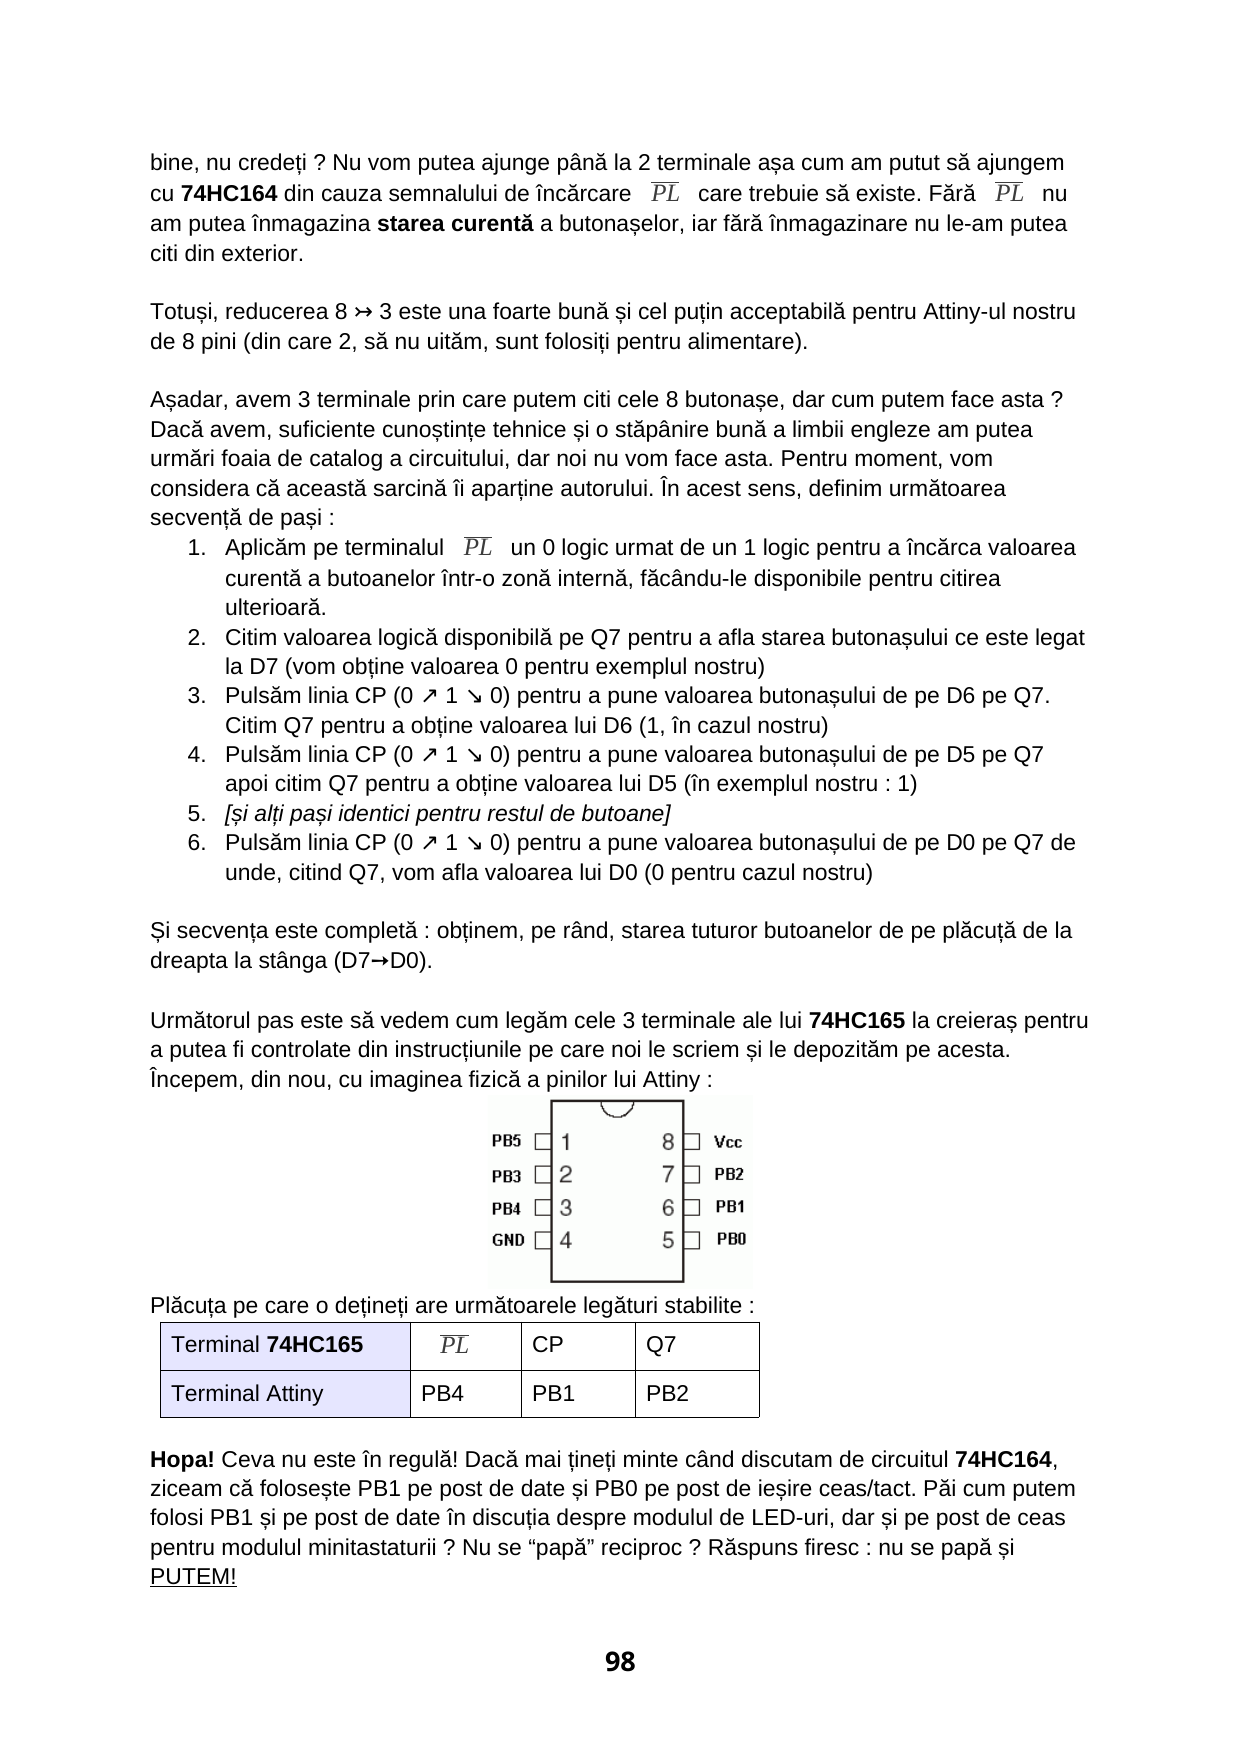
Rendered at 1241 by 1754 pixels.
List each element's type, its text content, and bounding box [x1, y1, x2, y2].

text bine, nu credeți ? Nu vom putea ajunge până la 2 terminale așa cum am putut să ajungem cu 74HC164 din cauza semnalului de încărcarecare trebuie să existe. Fărănu am putea înmagazina starea curentă a butonașelor, iar fără înmagazinare nu le-am putea citi din exterior. [150, 150, 1091, 266]
table_cell PB2 [636, 1371, 759, 1417]
text Începem, din nou, cu imaginea fizică a pinilor lui Attiny : [150, 1066, 1091, 1092]
text Așadar, avem 3 terminale prin care putem citi cele 8 butonașe, dar cum putem face asta ? [150, 387, 1091, 413]
text Plăcuța pe care o dețineți are următoarele legături stabilite : [150, 1289, 1091, 1318]
picture [487, 1095, 753, 1289]
text Dacă avem, suficiente cunoștințe tehnice și o stăpânire bună a limbii engleze am putea urmări foaia de catalog a circuitului, dar noi nu vom face asta. Pentru moment, vom considera că această sarcină îi aparține autorului. În acest sens, definim următoarea secvență de pași : [150, 416, 1091, 530]
table_header CP [522, 1323, 635, 1370]
text Și secvența este completă : obținem, pe rând, starea tuturor butoanelor de pe plăcuță de la dreapta la stânga (D7➙D0). [150, 918, 1091, 974]
text Hopa! Ceva nu este în regulă! Dacă mai țineți minte când discutam de circuitul 74HC164, ziceam că folosește PB1 pe post de date și PB0 pe post de ieșire ceas/tact. Păi cum putem folosi PB1 și pe post de date în discuția despre modulul de LED-uri, dar și pe post de ceas pentru modulul minitastaturii ? Nu se “papă” reciproc ? Răspuns firesc : nu se papă și PUTEM! [150, 1446, 1091, 1589]
table_cell Terminal Attiny [161, 1371, 410, 1417]
table_header [411, 1323, 521, 1370]
list Citim valoarea logică disponibilă pe Q7 pentru a afla starea butonașului ce este legat la D7 (vom obține valoarea 0 pentru exemplul nostru) [187, 624, 1091, 679]
text Totuși, reducerea 8 ↣ 3 este una foarte bună și cel puțin acceptabilă pentru Attiny-ul nostru de 8 pini (din care 2, să nu uităm, sunt folosiți pentru alimentare). [150, 299, 1091, 354]
list [și alți pași identici pentru restul de butoane] [187, 800, 1091, 826]
table_cell PB4 [411, 1371, 521, 1417]
table_header Q7 [636, 1323, 759, 1370]
table_header Terminal 74HC165 [161, 1323, 410, 1370]
table_cell PB1 [522, 1371, 635, 1417]
list Pulsăm linia CP (0 ↗ 1 ↘ 0) pentru a pune valoarea butonașului de pe D5 pe Q7 apoi citim Q7 pentru a obține valoarea lui D5 (în exemplul nostru : 1) [187, 742, 1091, 797]
list Aplicăm pe terminalulun 0 logic urmat de un 1 logic pentru a încărca valoarea curentă a butoanelor într-o zonă internă, făcându-le disponibile pentru citirea ulterioară. [187, 534, 1091, 620]
list Pulsăm linia CP (0 ↗ 1 ↘ 0) pentru a pune valoarea butonașului de pe D6 pe Q7. Citim Q7 pentru a obține valoarea lui D6 (1, în cazul nostru) [187, 683, 1091, 738]
list Pulsăm linia CP (0 ↗ 1 ↘ 0) pentru a pune valoarea butonașului de pe D0 pe Q7 de unde, citind Q7, vom afla valoarea lui D0 (0 pentru cazul nostru) [187, 830, 1091, 885]
text Următorul pas este să vedem cum legăm cele 3 terminale ale lui 74HC165 la creieraș pentru a putea fi controlate din instrucțiunile pe care noi le scriem și le depozităm pe acesta. [150, 1007, 1091, 1062]
